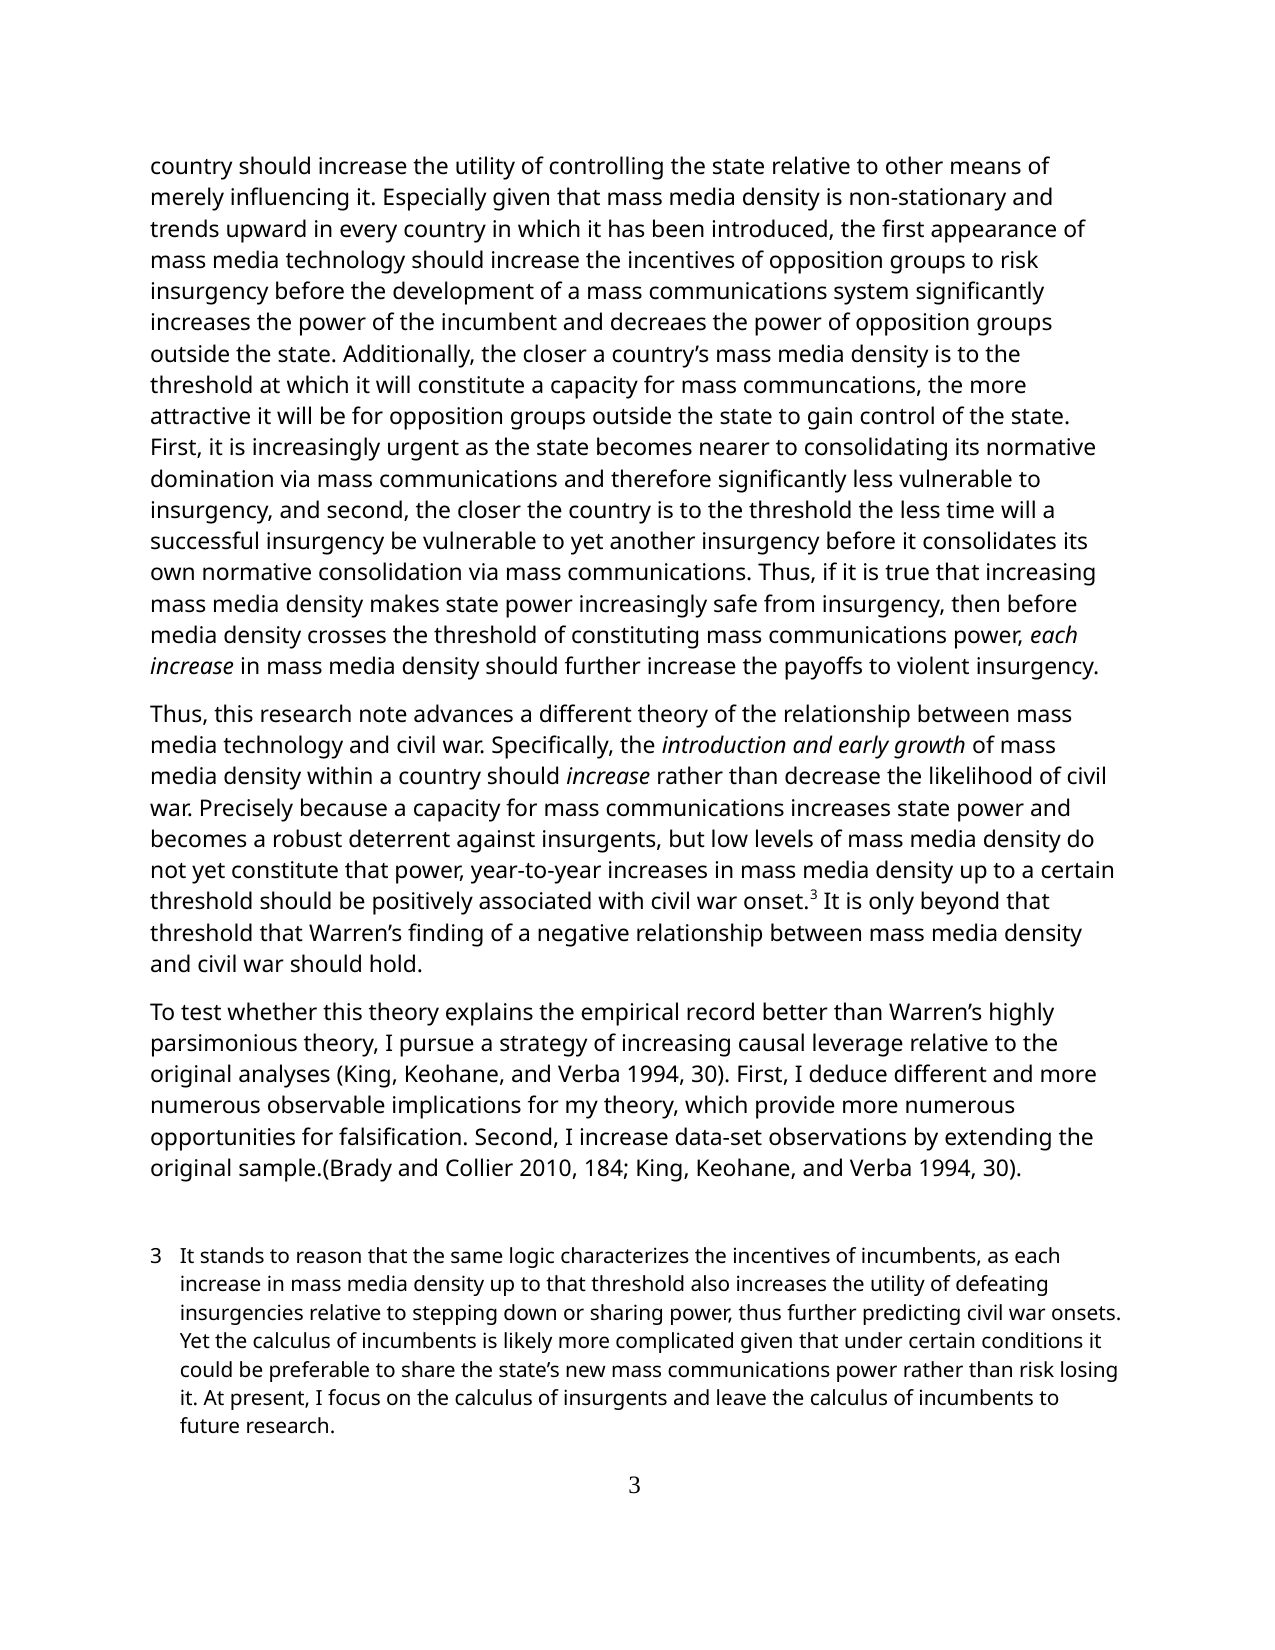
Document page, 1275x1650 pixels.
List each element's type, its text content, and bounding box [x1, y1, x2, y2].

text To test whether this theory explains the empirical record better than Warren’s highly parsimonious theory, I pursue a strategy of increasing causal leverage relative to the original analyses (King, Keohane, and Verba 1994, 30). First, I deduce different and more numerous observable implications for my theory, which provide more numerous opportunities for falsification. Second, I increase data-set observations by extending the original sample.(Brady and Collier 2010, 184; King, Keohane, and Verba 1994, 30). [150, 995, 1125, 1183]
text Thus, this research note advances a different theory of the relationship between mass media technology and civil war. Specifically, the introduction and early growth of mass media density within a country should increase rather than decrease the likelihood of civil war. Precisely because a capacity for mass communications increases state power and becomes a robust deterrent against insurgents, but low levels of mass media density do not yet constitute that power, year-to-year increases in mass media density up to a certain threshold should be positively associated with civil war onset. It is only beyond that threshold that Warren’s finding of a negative relationship between mass media density and civil war should hold. [150, 698, 1125, 979]
text It stands to reason that the same logic characterizes the incentives of incumbents, as each increase in mass media density up to that threshold also increases the utility of defeating insurgencies relative to stepping down or sharing power, thus further predicting civil war onsets. Yet the calculus of incumbents is likely more complicated given that under certain conditions it could be preferable to share the state’s new mass communications power rather than risk losing it. At present, I focus on the calculus of insurgents and leave the calculus of incumbents to future research. [150, 1241, 1125, 1440]
text country should increase the utility of controlling the state relative to other means of merely influencing it. Especially given that mass media density is non-stationary and trends upward in every country in which it has been introduced, the first appearance of mass media technology should increase the incentives of opposition groups to risk insurgency before the development of a mass communications system significantly increases the power of the incumbent and decreaes the power of opposition groups outside the state. Additionally, the closer a country’s mass media density is to the threshold at which it will constitute a capacity for mass communcations, the more attractive it will be for opposition groups outside the state to gain control of the state. First, it is increasingly urgent as the state becomes nearer to consolidating its normative domination via mass communications and therefore significantly less vulnerable to insurgency, and second, the closer the country is to the threshold the less time will a successful insurgency be vulnerable to yet another insurgency before it consolidates its own normative consolidation via mass communications. Thus, if it is true that increasing mass media density makes state power increasingly safe from insurgency, then before media density crosses the threshold of constituting mass communications power, each increase in mass media density should further increase the payoffs to violent insurgency. [150, 150, 1125, 681]
